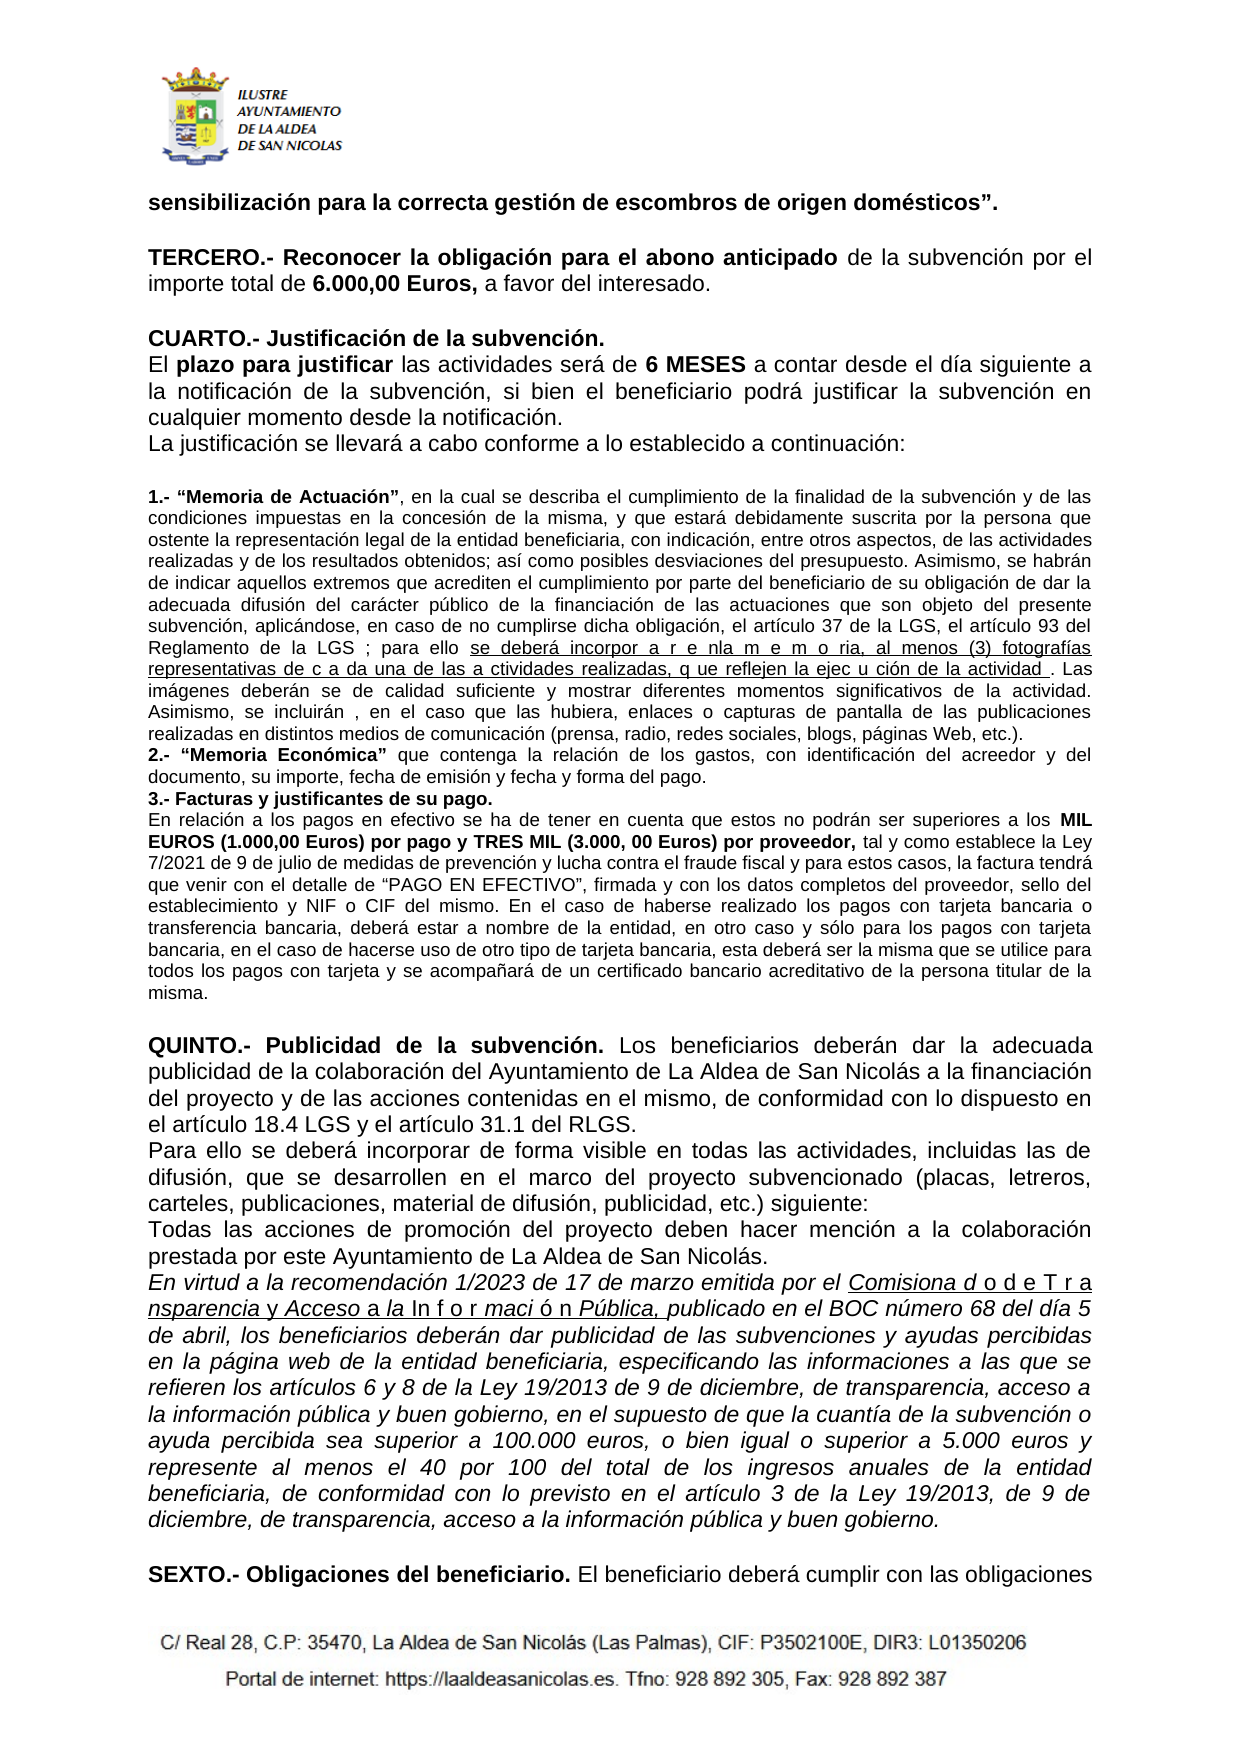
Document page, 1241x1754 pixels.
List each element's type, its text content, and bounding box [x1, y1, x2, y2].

text La justificación se llevará a cabo conforme a lo establecido a continuación: [148, 430, 1092, 457]
text El plazo para justificar las actividades será de 6 MESES a contar desde el día siguiente a la notificación de la subvención, si bien el beneficiario podrá justificar la subvención en cualquier momento desde la notificación. [148, 351, 1092, 430]
picture [148, 59, 358, 173]
text 2.- “Memoria Económica” que contenga la relación de los gastos, con identificación del acreedor y del documento, su importe, fecha de emisión y fecha y forma del pago. [148, 744, 1092, 787]
text SEXTO.- Obligaciones del beneficiario. El beneficiario deberá cumplir con las obligaciones [148, 1561, 1092, 1588]
text CUARTO.- Justificación de la subvención. [148, 325, 1092, 351]
picture [148, 1626, 1034, 1695]
text 1.- “Memoria de Actuación”, en la cual se describa el cumplimiento de la finalidad de la subvención y de las condiciones impuestas en la concesión de la misma, y que estará debidamente suscrita por la persona que ostente la representación legal de la entidad beneficiaria, con indicación, entre otros aspectos, de las actividades realizadas y de los resultados obtenidos; así como posibles desviaciones del presupuesto. Asimismo, se habrán de indicar aquellos extremos que acrediten el cumplimiento por parte del beneficiario de su obligación de dar la adecuada difusión del carácter público de la financiación de las actuaciones que son objeto del presente subvención, aplicándose, en caso de no cumplirse dicha obligación, el artículo 37 de la LGS, el artículo 93 del Reglamento de la LGS ; para ello se deberá incorpor a r e nla m e m o ria, al menos (3) fotografías representativas de c a da una de las a ctividades realizadas, q ue reflejen la ejec u ción de la actividad . Las imágenes deberán se de calidad suficiente y mostrar diferentes momentos significativos de la actividad. Asimismo, se incluirán , en el caso que las hubiera, enlaces o capturas de pantalla de las publicaciones realizadas en distintos medios de comunicación (prensa, radio, redes sociales, blogs, páginas Web, etc.). [148, 486, 1092, 744]
text En relación a los pagos en efectivo se ha de tener en cuenta que estos no podrán ser superiores a los MIL EUROS (1.000,00 Euros) por pago y TRES MIL (3.000, 00 Euros) por proveedor, tal y como establece la Ley 7/2021 de 9 de julio de medidas de prevención y lucha contra el fraude fiscal y para estos casos, la factura tendrá que venir con el detalle de “PAGO EN EFECTIVO”, firmada y con los datos completos del proveedor, sello del establecimiento y NIF o CIF del mismo. En el caso de haberse realizado los pagos con tarjeta bancaria o transferencia bancaria, deberá estar a nombre de la entidad, en otro caso y sólo para los pagos con tarjeta bancaria, en el caso de hacerse uso de otro tipo de tarjeta bancaria, esta deberá ser la misma que se utilice para todos los pagos con tarjeta y se acompañará de un certificado bancario acreditativo de la persona titular de la misma. [148, 809, 1092, 1003]
text TERCERO.- Reconocer la obligación para el abono anticipado de la subvención por el importe total de 6.000,00 Euros, a favor del interesado. [148, 243, 1092, 296]
text Para ello se deberá incorporar de forma visible en todas las actividades, incluidas las de difusión, que se desarrollen en el marco del proyecto subvencionado (placas, letreros, carteles, publicaciones, material de difusión, publicidad, etc.) siguiente: [148, 1137, 1092, 1216]
text En virtud a la recomendación 1/2023 de 17 de marzo emitida por el Comisiona d o d e T r a nsparencia y Acceso a la In f o r maci ó n Pública, publicado en el BOC número 68 del día 5 de abril, los beneficiarios deberán dar publicidad de las subvenciones y ayudas percibidas en la página web de la entidad beneficiaria, especificando las informaciones a las que se refieren los artículos 6 y 8 de la Ley 19/2013 de 9 de diciembre, de transparencia, acceso a la información pública y buen gobierno, en el supuesto de que la cuantía de la subvención o ayuda percibida sea superior a 100.000 euros, o bien igual o superior a 5.000 euros y represente al menos el 40 por 100 del total de los ingresos anuales de la entidad beneficiaria, de conformidad con lo previsto en el artículo 3 de la Ley 19/2013, de 9 de diciembre, de transparencia, acceso a la información pública y buen gobierno. [148, 1269, 1092, 1532]
text 3.- Facturas y justificantes de su pago. [148, 787, 1093, 809]
text Todas las acciones de promoción del proyecto deben hacer mención a la colaboración prestada por este Ayuntamiento de La Aldea de San Nicolás. [148, 1216, 1092, 1269]
text QUINTO.- Publicidad de la subvención. Los beneficiarios deberán dar la adecuada publicidad de la colaboración del Ayuntamiento de La Aldea de San Nicolás a la financiación del proyecto y de las acciones contenidas en el mismo, de conformidad con lo dispuesto en el artículo 18.4 LGS y el artículo 31.1 del RLGS. [148, 1032, 1092, 1137]
text sensibilización para la correcta gestión de escombros de origen domésticos”. [148, 188, 1092, 215]
